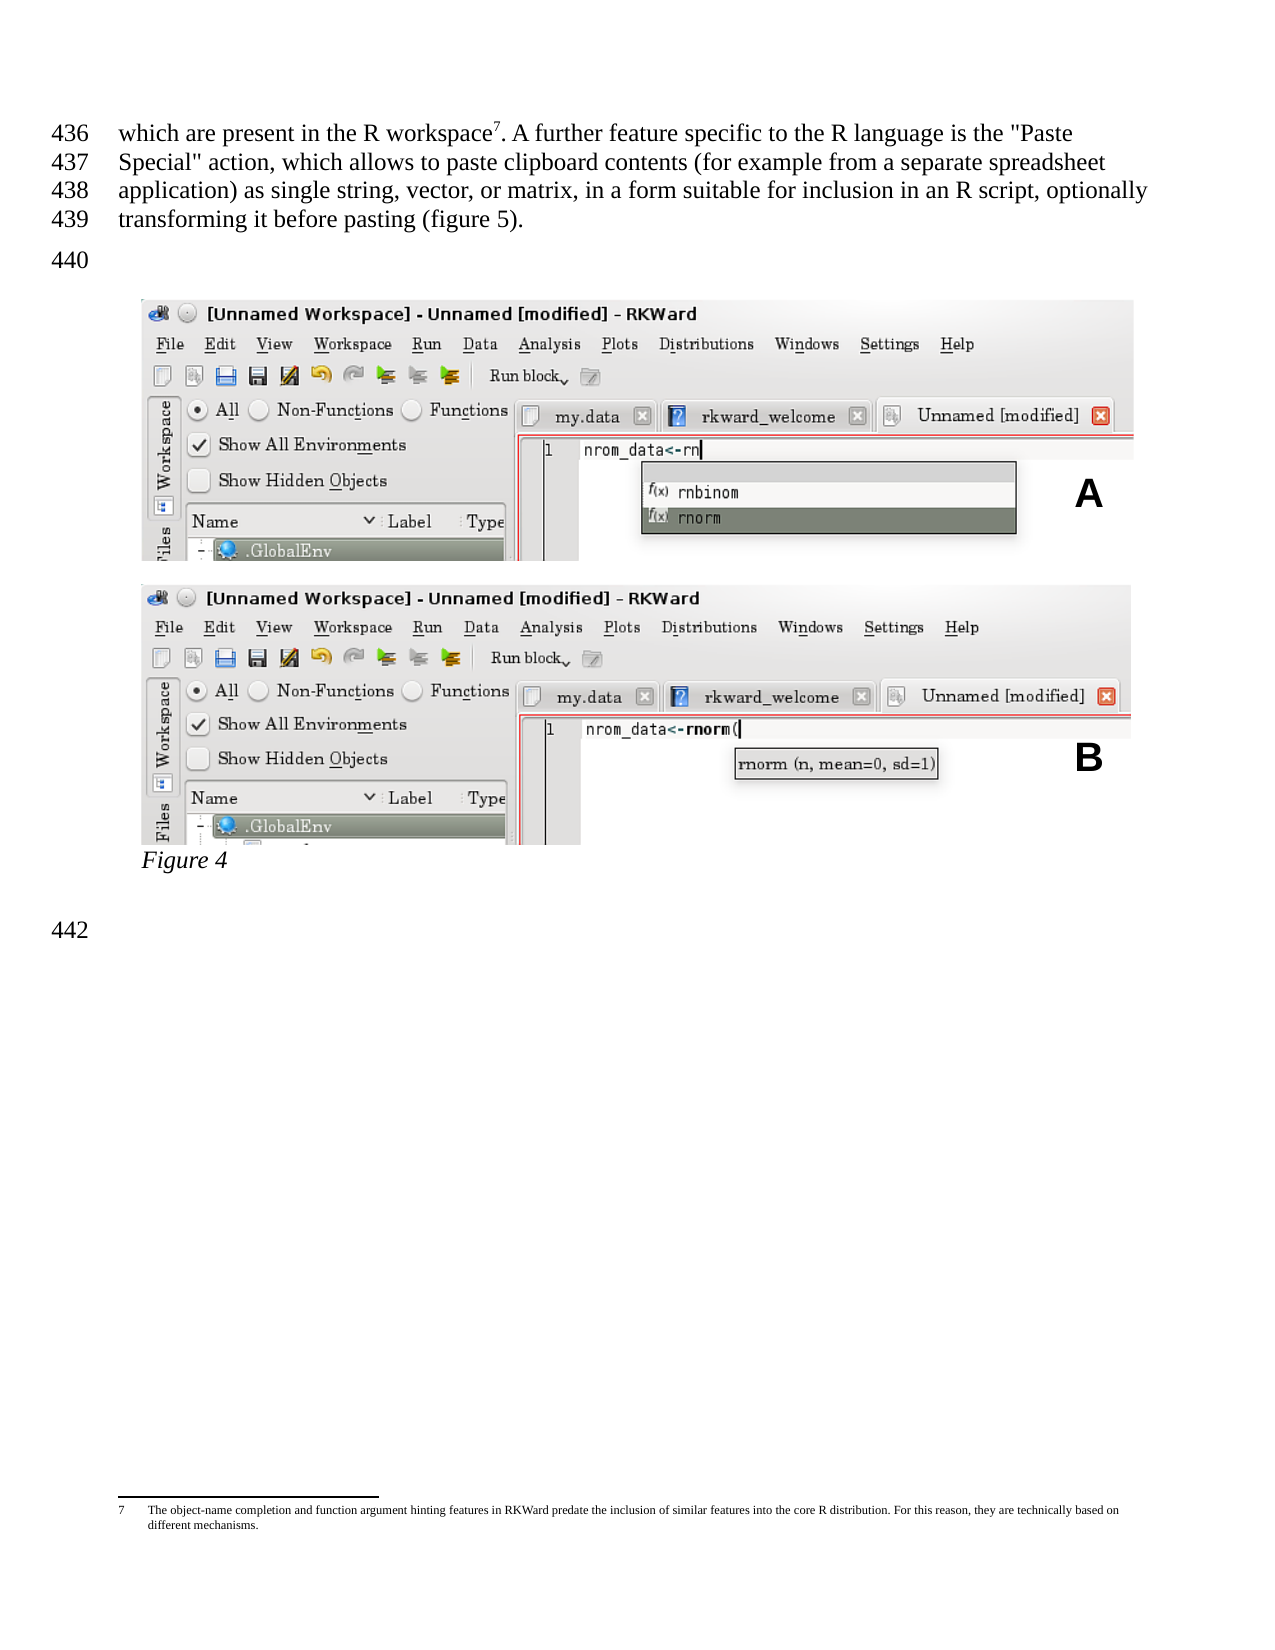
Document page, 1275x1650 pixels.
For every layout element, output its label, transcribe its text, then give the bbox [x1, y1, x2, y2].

text The object-name completion and function argument hinting features in RKWard predate the inclusion of similar features into the core R distribution. For this reason, they are technically based on different mechanisms. [118, 1503, 1157, 1532]
text which are present in the R workspace. A further feature specific to the R language is the "Paste Special" action, which allows to paste clipboard contents (for example from a separate spreadsheet application) as single string, vector, or matrix, in a form suitable for inclusion in an R script, optionally transforming it before pasting (figure 5). [118, 118, 1157, 233]
text Figure 4 [141, 561, 1133, 874]
